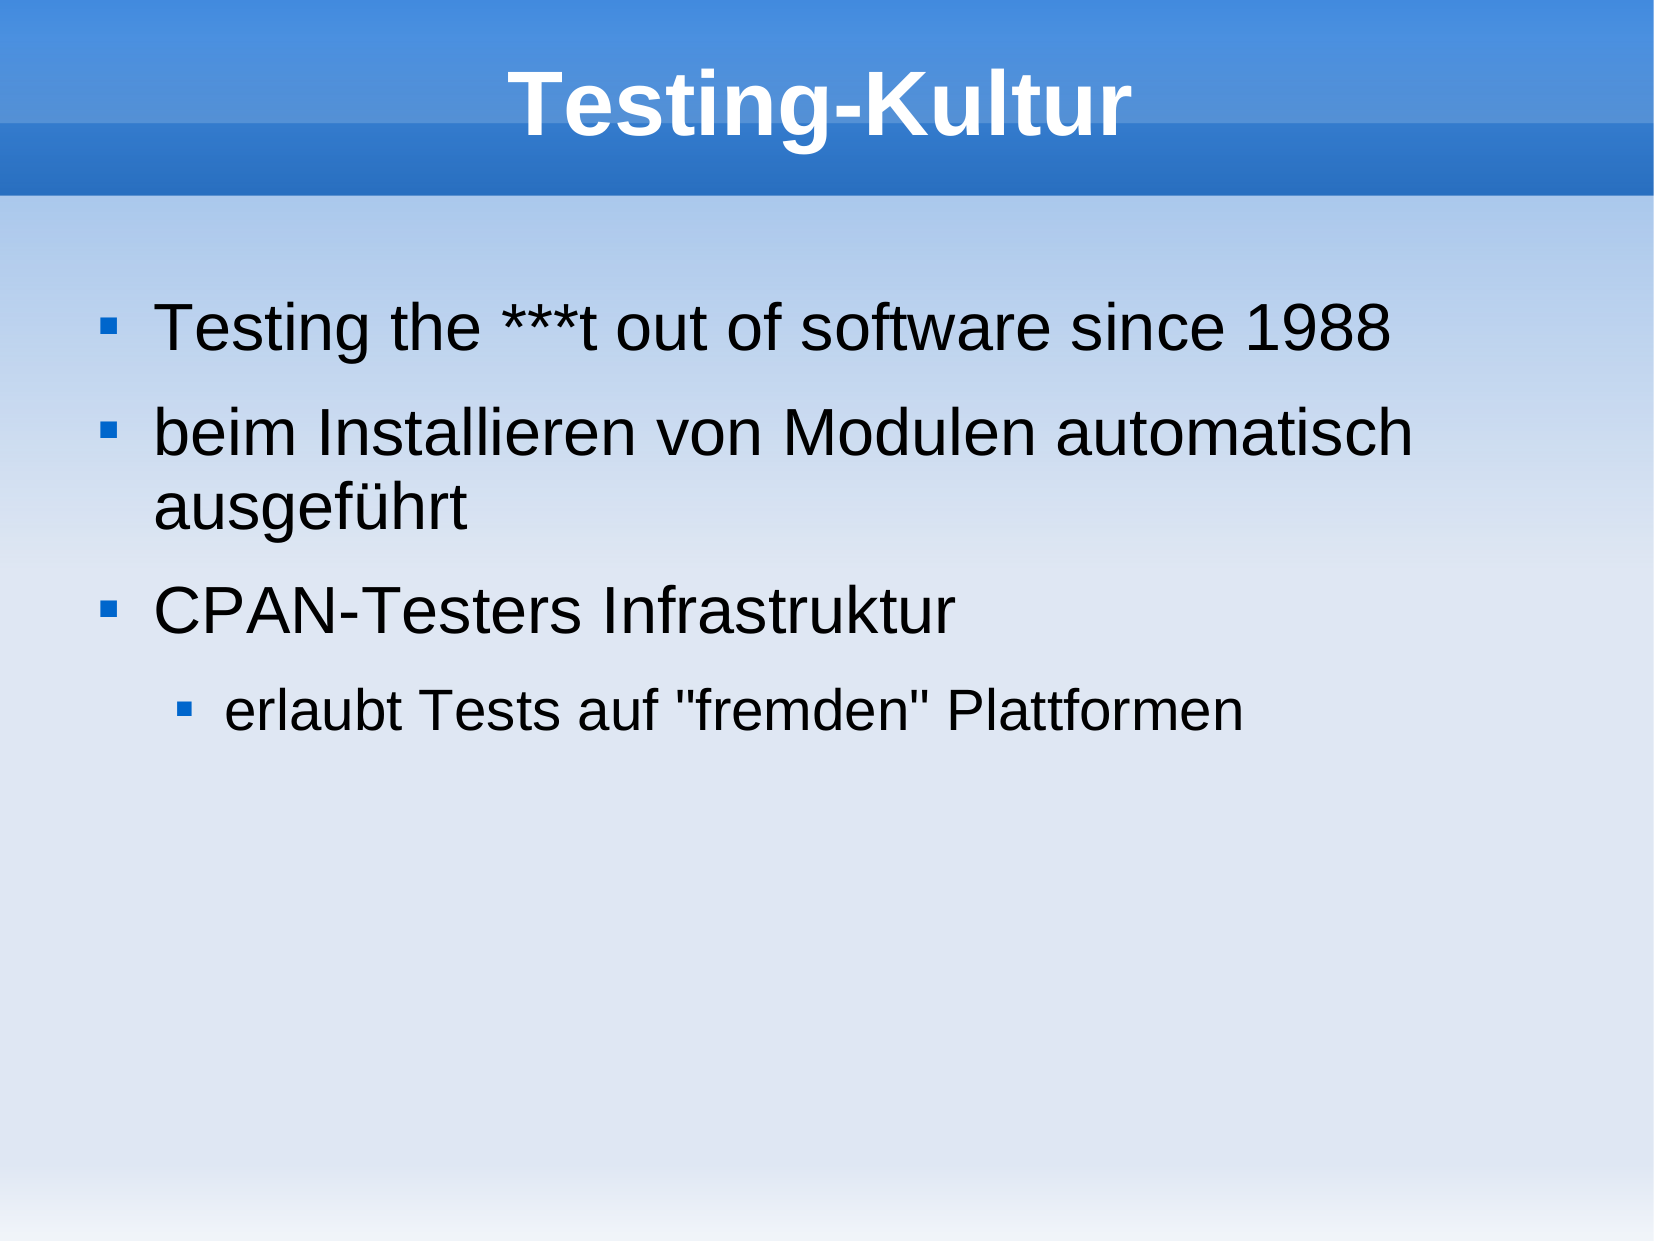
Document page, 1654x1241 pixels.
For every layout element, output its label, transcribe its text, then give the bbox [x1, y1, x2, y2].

list Testing the ***t out of software since 1988 beim Installieren von Modulen automatisch ausgeführt CPAN-Testers Infrastruktur erlaubt Tests auf "fremden" Plattformen [82, 290, 1571, 1109]
picture [0, 0, 1654, 1241]
title Testing-Kultur [76, 0, 1565, 208]
